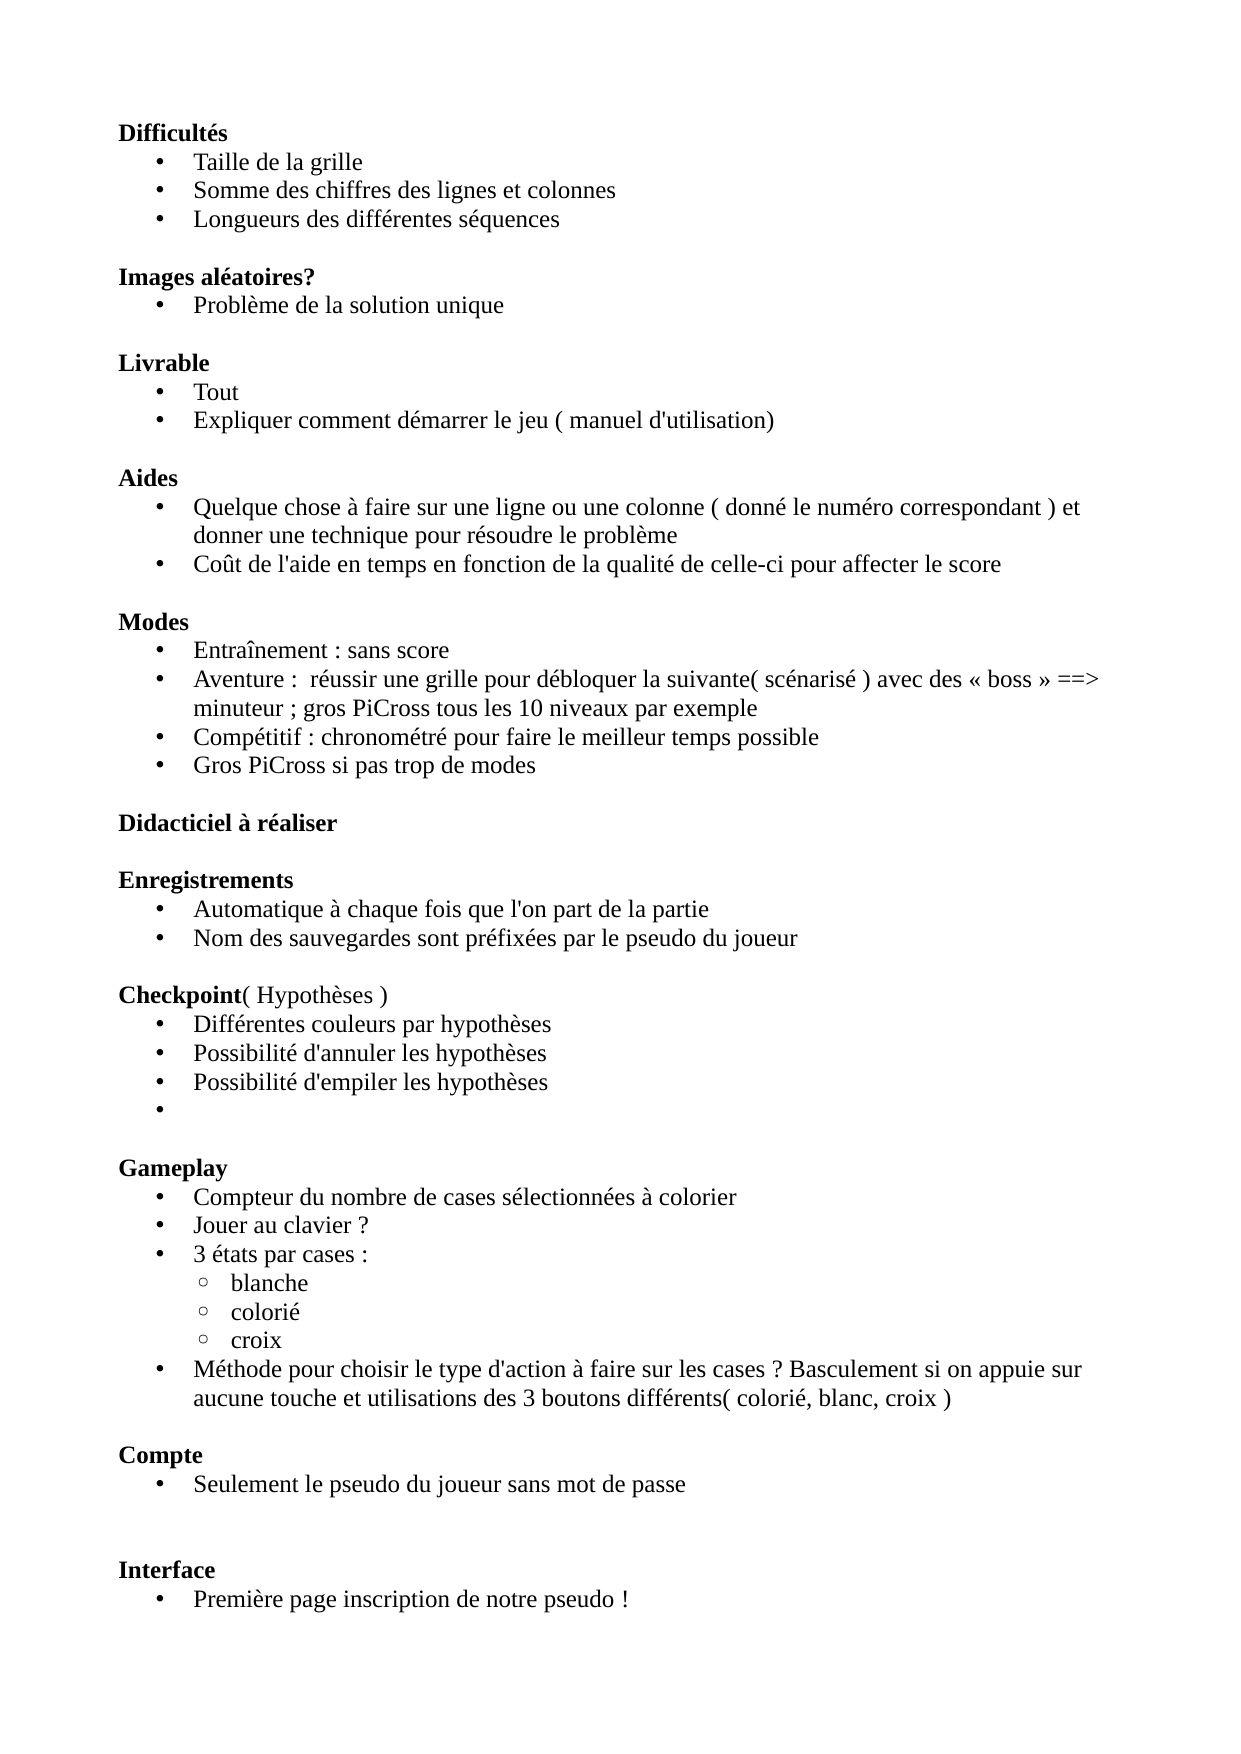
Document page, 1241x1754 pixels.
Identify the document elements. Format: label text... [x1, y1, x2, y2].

text Aides [118, 463, 1122, 492]
text Gameplay [118, 1153, 1122, 1182]
text Compte [118, 1441, 1122, 1469]
list Méthode pour choisir le type d'action à faire sur les cases ? Basculement si on appuie sur aucune touche et utilisations des 3 boutons différents( colorié, blanc, croix ) [156, 1354, 1122, 1412]
text Didacticiel à réaliser [118, 808, 1122, 837]
text Modes [118, 607, 1122, 636]
list Compétitif : chronométré pour faire le meilleur temps possible [156, 722, 1122, 751]
list Jouer au clavier ? [156, 1211, 1122, 1239]
list Tout [156, 377, 1122, 406]
list colorié [193, 1297, 1122, 1326]
text Checkpoint( Hypothèses ) [118, 981, 1122, 1009]
list Possibilité d'annuler les hypothèses [156, 1038, 1122, 1067]
list Problème de la solution unique [156, 291, 1122, 319]
list 3 états par cases : [156, 1239, 1122, 1268]
list Nom des sauvegardes sont préfixées par le pseudo du joueur [156, 923, 1122, 952]
list Automatique à chaque fois que l'on part de la partie [156, 894, 1122, 923]
list Gros PiCross si pas trop de modes [156, 751, 1122, 779]
list croix [193, 1326, 1122, 1354]
list Coût de l'aide en temps en fonction de la qualité de celle-ci pour affecter le score [156, 549, 1122, 578]
text Interface [118, 1556, 1122, 1584]
text Livrable [118, 348, 1122, 377]
list Expliquer comment démarrer le jeu ( manuel d'utilisation) [156, 406, 1122, 434]
text Enregistrements [118, 866, 1122, 894]
list Aventure : réussir une grille pour débloquer la suivante( scénarisé ) avec des « boss » ==> minuteur ; gros PiCross tous les 10 niveaux par exemple [156, 664, 1122, 722]
list Possibilité d'empiler les hypothèses [156, 1067, 1122, 1096]
text Difficultés [118, 118, 1122, 147]
list Quelque chose à faire sur une ligne ou une colonne ( donné le numéro correspondant ) et donner une technique pour résoudre le problème [156, 492, 1122, 549]
list Première page inscription de notre pseudo ! [156, 1584, 1122, 1613]
list blanche [193, 1268, 1122, 1297]
list Compteur du nombre de cases sélectionnées à colorier [156, 1182, 1122, 1211]
text Images aléatoires? [118, 262, 1122, 291]
list Somme des chiffres des lignes et colonnes [156, 176, 1122, 204]
list Différentes couleurs par hypothèses [156, 1009, 1122, 1038]
list Taille de la grille [156, 147, 1122, 176]
list Longueurs des différentes séquences [156, 204, 1122, 233]
list Entraînement : sans score [156, 636, 1122, 664]
list Seulement le pseudo du joueur sans mot de passe [156, 1469, 1122, 1498]
